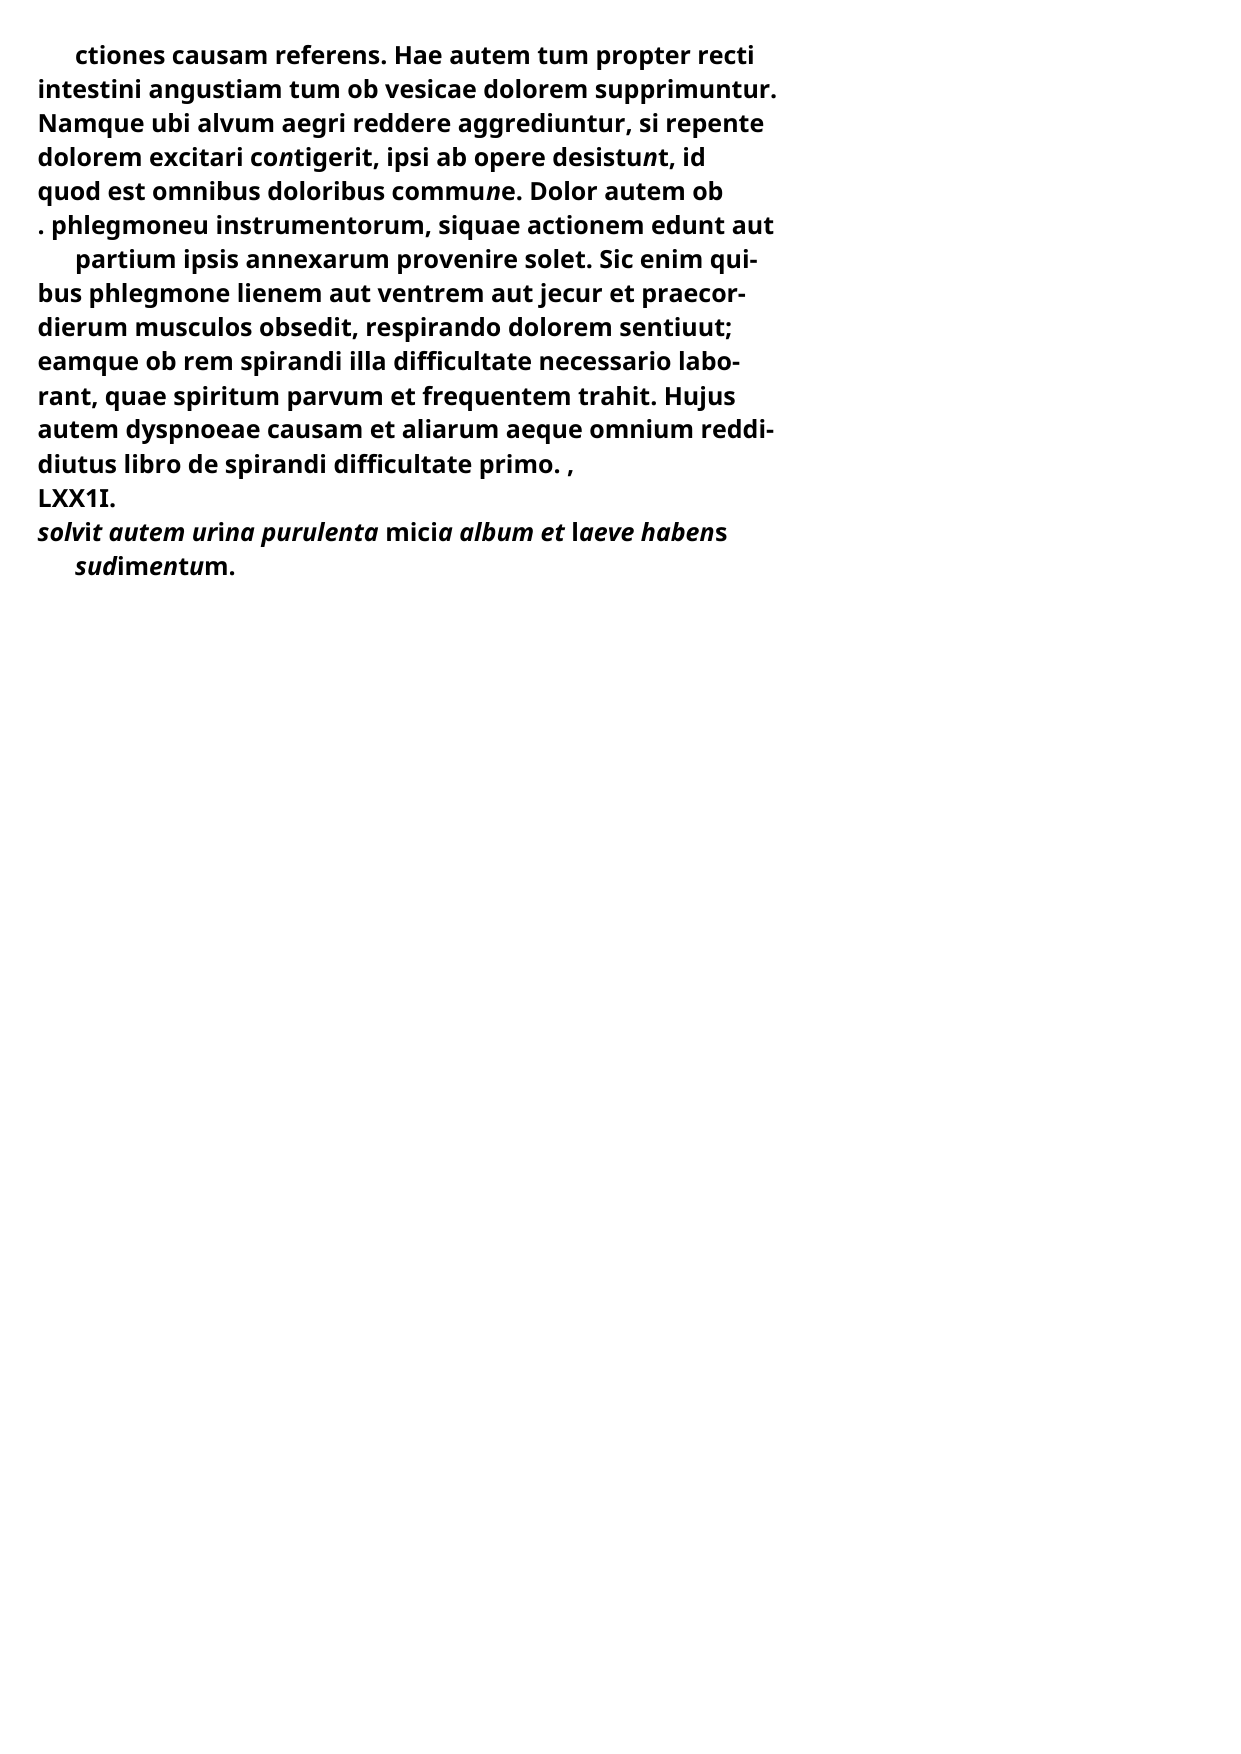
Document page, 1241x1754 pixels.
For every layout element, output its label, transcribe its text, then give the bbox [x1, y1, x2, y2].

text ctiones causam referens. Hae autem tum propter recti intestini angustiam tum ob vesicae dolorem supprimuntur. Namque ubi alvum aegri reddere aggrediuntur, si repente dolorem excitari contigerit, ipsi ab opere desistunt, id quod est omnibus doloribus commune. Dolor autem ob . phlegmoneu instrumentorum, siquae actionem edunt aut [37, 37, 1203, 242]
text partium ipsis annexarum provenire solet. Sic enim qui- bus phlegmone lienem aut ventrem aut jecur et praecor- dierum musculos obsedit, respirando dolorem sentiuut; eamque ob rem spirandi illa difficultate necessario labo- rant, quae spiritum parvum et frequentem trahit. Hujus autem dyspnoeae causam et aliarum aeque omnium reddi- diutus libro de spirandi difficultate primo. , [37, 242, 1203, 480]
text solvit autem urina purulenta micia album et laeve habens sudimentum. [37, 514, 1203, 582]
text LXX1I. [37, 480, 1203, 514]
